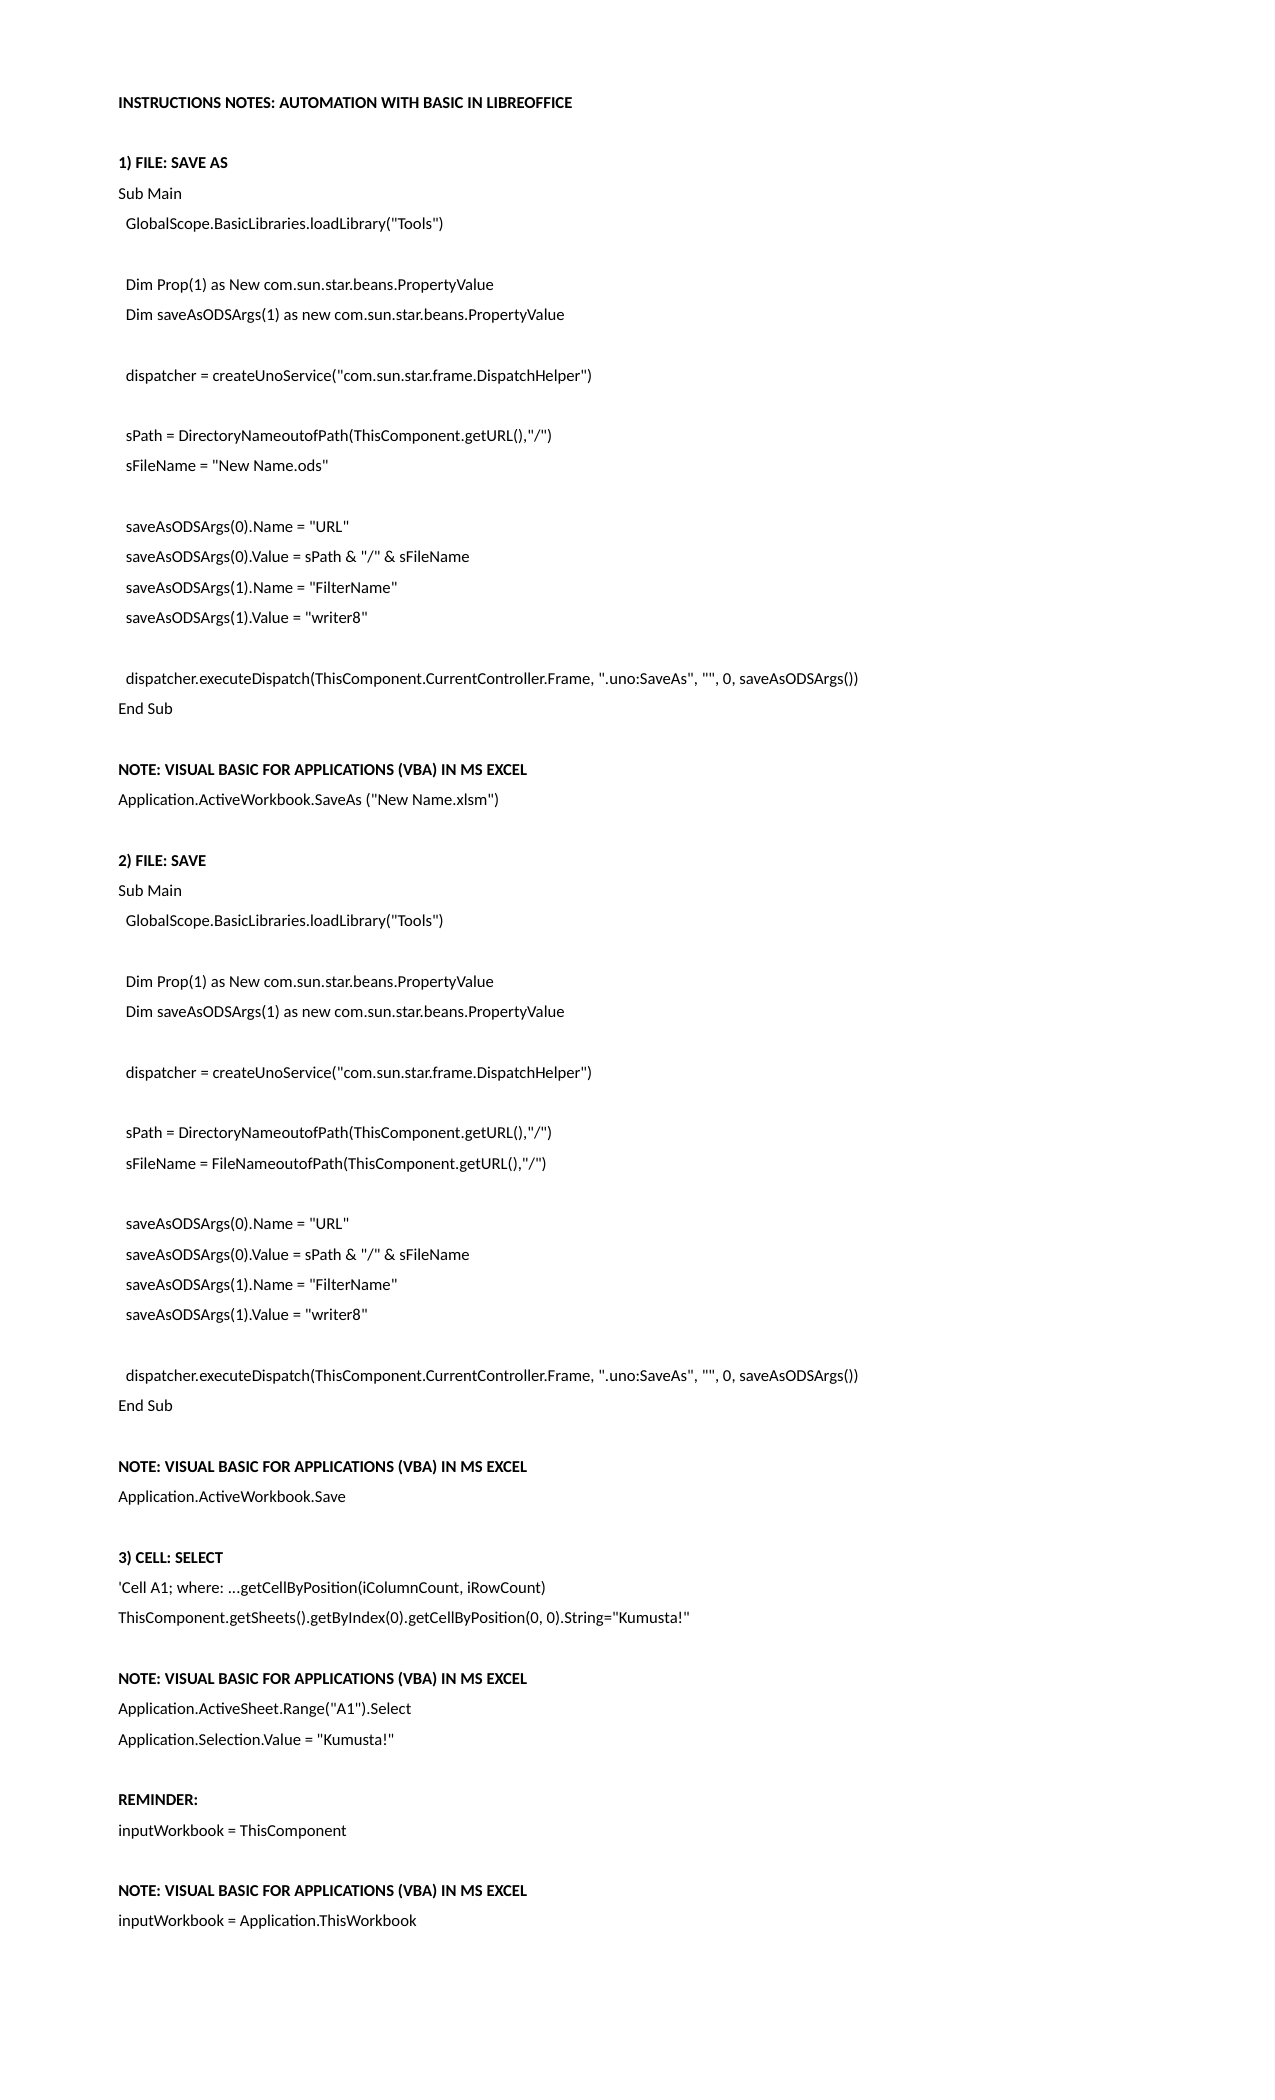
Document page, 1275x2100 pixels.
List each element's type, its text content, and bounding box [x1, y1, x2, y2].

text saveAsODSArgs(0).Name = "URL" [118, 516, 1216, 537]
text saveAsODSArgs(0).Value = sPath & "/" & sFileName [118, 547, 1216, 567]
text Sub Main [118, 880, 1216, 900]
text NOTE: VISUAL BASIC FOR APPLICATIONS (VBA) IN MS EXCEL [118, 1456, 1216, 1476]
text Application.ActiveWorkbook.SaveAs ("New Name.xlsm") [118, 789, 1216, 809]
text saveAsODSArgs(0).Name = "URL" [118, 1213, 1216, 1234]
text inputWorkbook = ThisComponent [118, 1820, 1216, 1840]
text Dim Prop(1) as New com.sun.star.beans.PropertyValue [118, 971, 1216, 991]
text saveAsODSArgs(1).Name = "FilterName" [118, 1274, 1216, 1294]
text saveAsODSArgs(1).Value = "writer8" [118, 1304, 1216, 1325]
text End Sub [118, 698, 1216, 718]
text sPath = DirectoryNameoutofPath(ThisComponent.getURL(),"/") [118, 1123, 1216, 1143]
text End Sub [118, 1395, 1216, 1416]
text GlobalScope.BasicLibraries.loadLibrary("Tools") [118, 213, 1216, 233]
text sFileName = FileNameoutofPath(ThisComponent.getURL(),"/") [118, 1153, 1216, 1173]
text 3) CELL: SELECT [118, 1547, 1216, 1567]
text NOTE: VISUAL BASIC FOR APPLICATIONS (VBA) IN MS EXCEL [118, 759, 1216, 779]
text Sub Main [118, 183, 1216, 203]
text Application.Selection.Value = "Kumusta!" [118, 1729, 1216, 1749]
text saveAsODSArgs(1).Name = "FilterName" [118, 577, 1216, 597]
text REMINDER: [118, 1789, 1216, 1810]
text Dim Prop(1) as New com.sun.star.beans.PropertyValue [118, 274, 1216, 294]
text INSTRUCTIONS NOTES: AUTOMATION WITH BASIC IN LIBREOFFICE [118, 92, 1216, 112]
text dispatcher = createUnoService("com.sun.star.frame.DispatchHelper") [118, 1062, 1216, 1082]
text sPath = DirectoryNameoutofPath(ThisComponent.getURL(),"/") [118, 425, 1216, 446]
text Dim saveAsODSArgs(1) as new com.sun.star.beans.PropertyValue [118, 304, 1216, 324]
text NOTE: VISUAL BASIC FOR APPLICATIONS (VBA) IN MS EXCEL [118, 1880, 1216, 1901]
text Application.ActiveWorkbook.Save [118, 1486, 1216, 1507]
text Application.ActiveSheet.Range("A1").Select [118, 1698, 1216, 1719]
text saveAsODSArgs(1).Value = "writer8" [118, 607, 1216, 628]
text 'Cell A1; where: ...getCellByPosition(iColumnCount, iRowCount) [118, 1577, 1216, 1598]
text NOTE: VISUAL BASIC FOR APPLICATIONS (VBA) IN MS EXCEL [118, 1668, 1216, 1688]
text 2) FILE: SAVE [118, 850, 1216, 870]
text dispatcher.executeDispatch(ThisComponent.CurrentController.Frame, ".uno:SaveAs", "", 0, saveAsODSArgs()) [118, 668, 1216, 688]
text Dim saveAsODSArgs(1) as new com.sun.star.beans.PropertyValue [118, 1001, 1216, 1022]
text ThisComponent.getSheets().getByIndex(0).getCellByPosition(0, 0).String="Kumusta!" [118, 1608, 1216, 1628]
text inputWorkbook = Application.ThisWorkbook [118, 1911, 1216, 1931]
text 1) FILE: SAVE AS [118, 153, 1216, 173]
text GlobalScope.BasicLibraries.loadLibrary("Tools") [118, 910, 1216, 931]
text saveAsODSArgs(0).Value = sPath & "/" & sFileName [118, 1244, 1216, 1264]
text dispatcher = createUnoService("com.sun.star.frame.DispatchHelper") [118, 365, 1216, 385]
text sFileName = "New Name.ods" [118, 456, 1216, 476]
text dispatcher.executeDispatch(ThisComponent.CurrentController.Frame, ".uno:SaveAs", "", 0, saveAsODSArgs()) [118, 1365, 1216, 1385]
